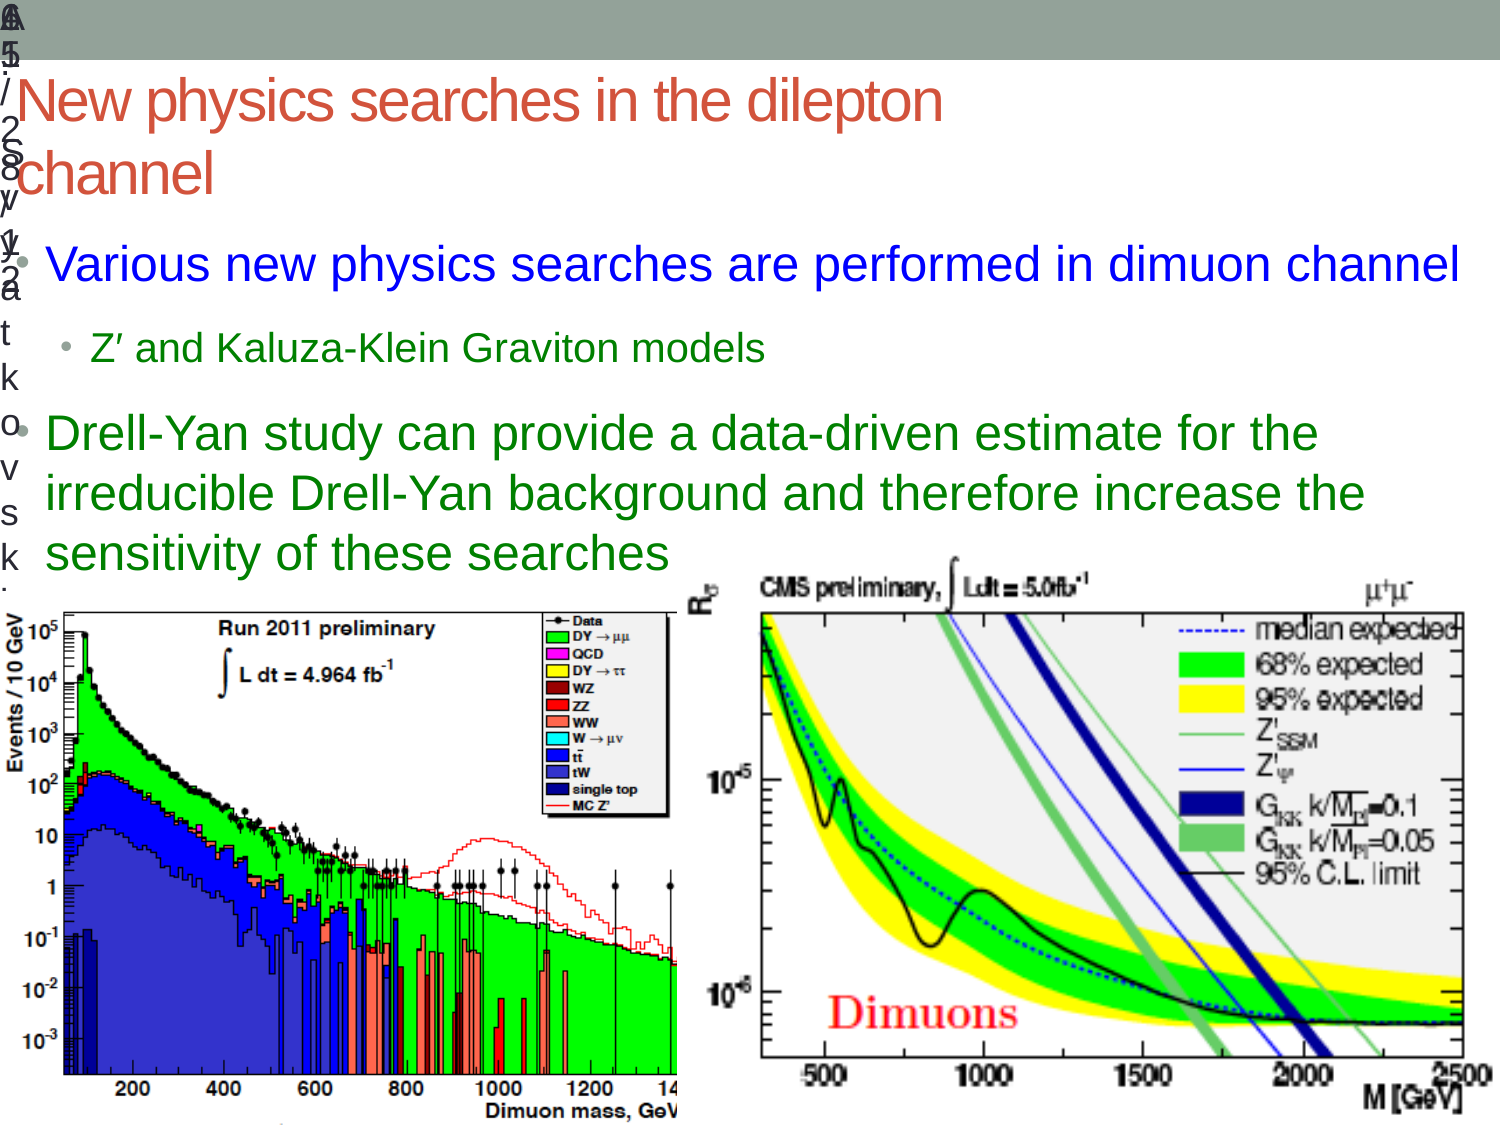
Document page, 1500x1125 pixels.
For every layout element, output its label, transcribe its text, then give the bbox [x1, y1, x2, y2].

title New physics searches in the dilepton channel [0, 52, 1425, 215]
picture [0, 552, 1500, 1125]
list Various new physics searches are performed in dimuon channel Z′ and Kaluza-Klein Graviton models Drell-Yan study can provide a data-driven estimate for the irreducible Drell-Yan background and therefore increase the sensitivity of these searches [0, 223, 1500, 594]
